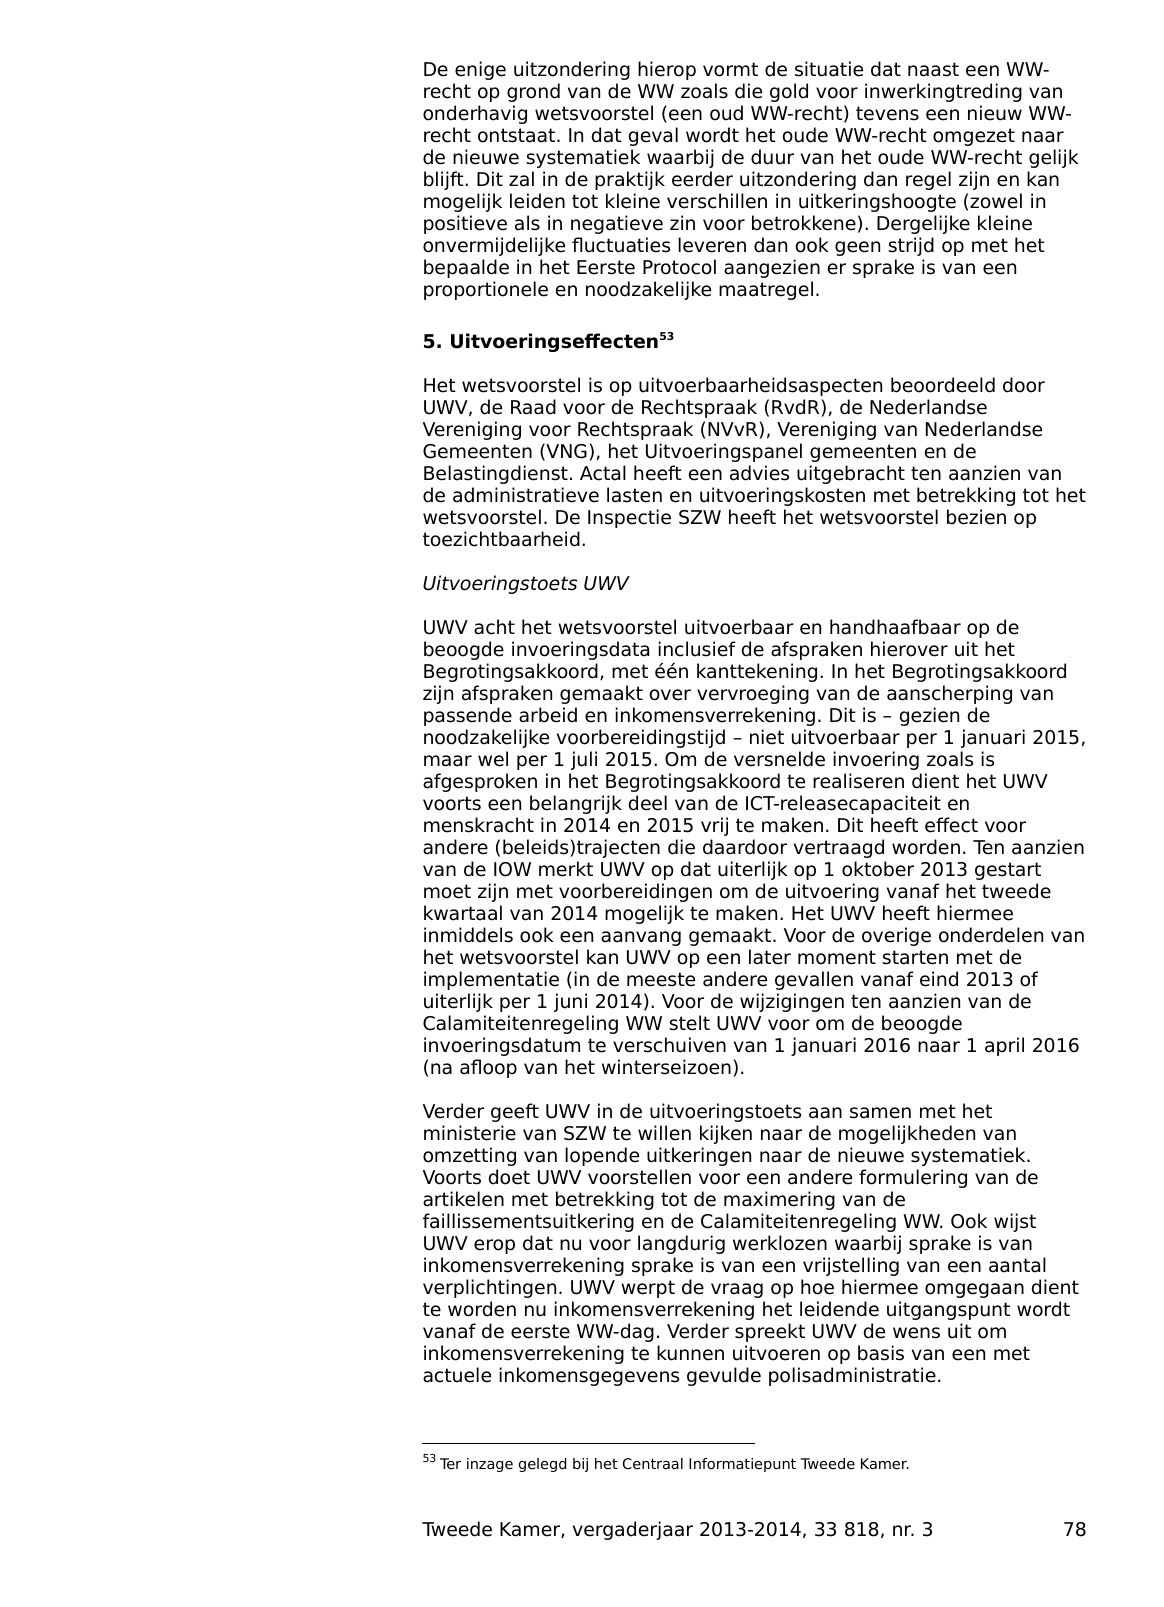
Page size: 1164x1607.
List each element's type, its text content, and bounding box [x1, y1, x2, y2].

subtitle Uitvoeringstoets UWV [422, 573, 1087, 595]
text UWV acht het wetsvoorstel uitvoerbaar en handhaafbaar op de beoogde invoeringsdata inclusief de afspraken hierover uit het Begrotingsakkoord, met één kanttekening. In het Begrotingsakkoord zijn afspraken gemaakt over vervroeging van de aanscherping van passende arbeid en inkomensverrekening. Dit is – gezien de noodzakelijke voorbereidingstijd – niet uitvoerbaar per 1 januari 2015, maar wel per 1 juli 2015. Om de versnelde invoering zoals is afgesproken in het Begrotingsakkoord te realiseren dient het UWV voorts een belangrijk deel van de ICT-releasecapaciteit en menskracht in 2014 en 2015 vrij te maken. Dit heeft effect voor andere (beleids)trajecten die daardoor vertraagd worden. Ten aanzien van de IOW merkt UWV op dat uiterlijk op 1 oktober 2013 gestart moet zijn met voorbereidingen om de uitvoering vanaf het tweede kwartaal van 2014 mogelijk te maken. Het UWV heeft hiermee inmiddels ook een aanvang gemaakt. Voor de overige onderdelen van het wetsvoorstel kan UWV op een later moment starten met de implementatie (in de meeste andere gevallen vanaf eind 2013 of uiterlijk per 1 juni 2014). Voor de wijzigingen ten aanzien van de Calamiteitenregeling WW stelt UWV voor om de beoogde invoeringsdatum te verschuiven van 1 januari 2016 naar 1 april 2016 (na afloop van het winterseizoen). [422, 617, 1087, 1079]
text Het wetsvoorstel is op uitvoerbaarheidsaspecten beoordeeld door UWV, de Raad voor de Rechtspraak (RvdR), de Nederlandse Vereniging voor Rechtspraak (NVvR), Vereniging van Nederlandse Gemeenten (VNG), het Uitvoeringspanel gemeenten en de Belastingdienst. Actal heeft een advies uitgebracht ten aanzien van de administratieve lasten en uitvoeringskosten met betrekking tot het wetsvoorstel. De Inspectie SZW heeft het wetsvoorstel bezien op toezichtbaarheid. [422, 375, 1087, 551]
text Ter inzage gelegd bij het Centraal Informatiepunt Tweede Kamer. [422, 1452, 1087, 1474]
subtitle 5. Uitvoeringseffecten [422, 331, 1087, 353]
text Verder geeft UWV in de uitvoeringstoets aan samen met het ministerie van SZW te willen kijken naar de mogelijkheden van omzetting van lopende uitkeringen naar de nieuwe systematiek. Voorts doet UWV voorstellen voor een andere formulering van de artikelen met betrekking tot de maximering van de faillissementsuitkering en de Calamiteitenregeling WW. Ook wijst UWV erop dat nu voor langdurig werklozen waarbij sprake is van inkomensverrekening sprake is van een vrijstelling van een aantal verplichtingen. UWV werpt de vraag op hoe hiermee omgegaan dient te worden nu inkomensverrekening het leidende uitgangspunt wordt vanaf de eerste WW-dag. Verder spreekt UWV de wens uit om inkomensverrekening te kunnen uitvoeren op basis van een met actuele inkomensgegevens gevulde polisadministratie. [422, 1101, 1087, 1387]
text De enige uitzondering hierop vormt de situatie dat naast een WW-recht op grond van de WW zoals die gold voor inwerkingtreding van onderhavig wetsvoorstel (een oud WW-recht) tevens een nieuw WW-recht ontstaat. In dat geval wordt het oude WW-recht omgezet naar de nieuwe systematiek waarbij de duur van het oude WW-recht gelijk blijft. Dit zal in de praktijk eerder uitzondering dan regel zijn en kan mogelijk leiden tot kleine verschillen in uitkeringshoogte (zowel in positieve als in negatieve zin voor betrokkene). Dergelijke kleine onvermijdelijke fluctuaties leveren dan ook geen strijd op met het bepaalde in het Eerste Protocol aangezien er sprake is van een proportionele en noodzakelijke maatregel. [422, 59, 1087, 301]
